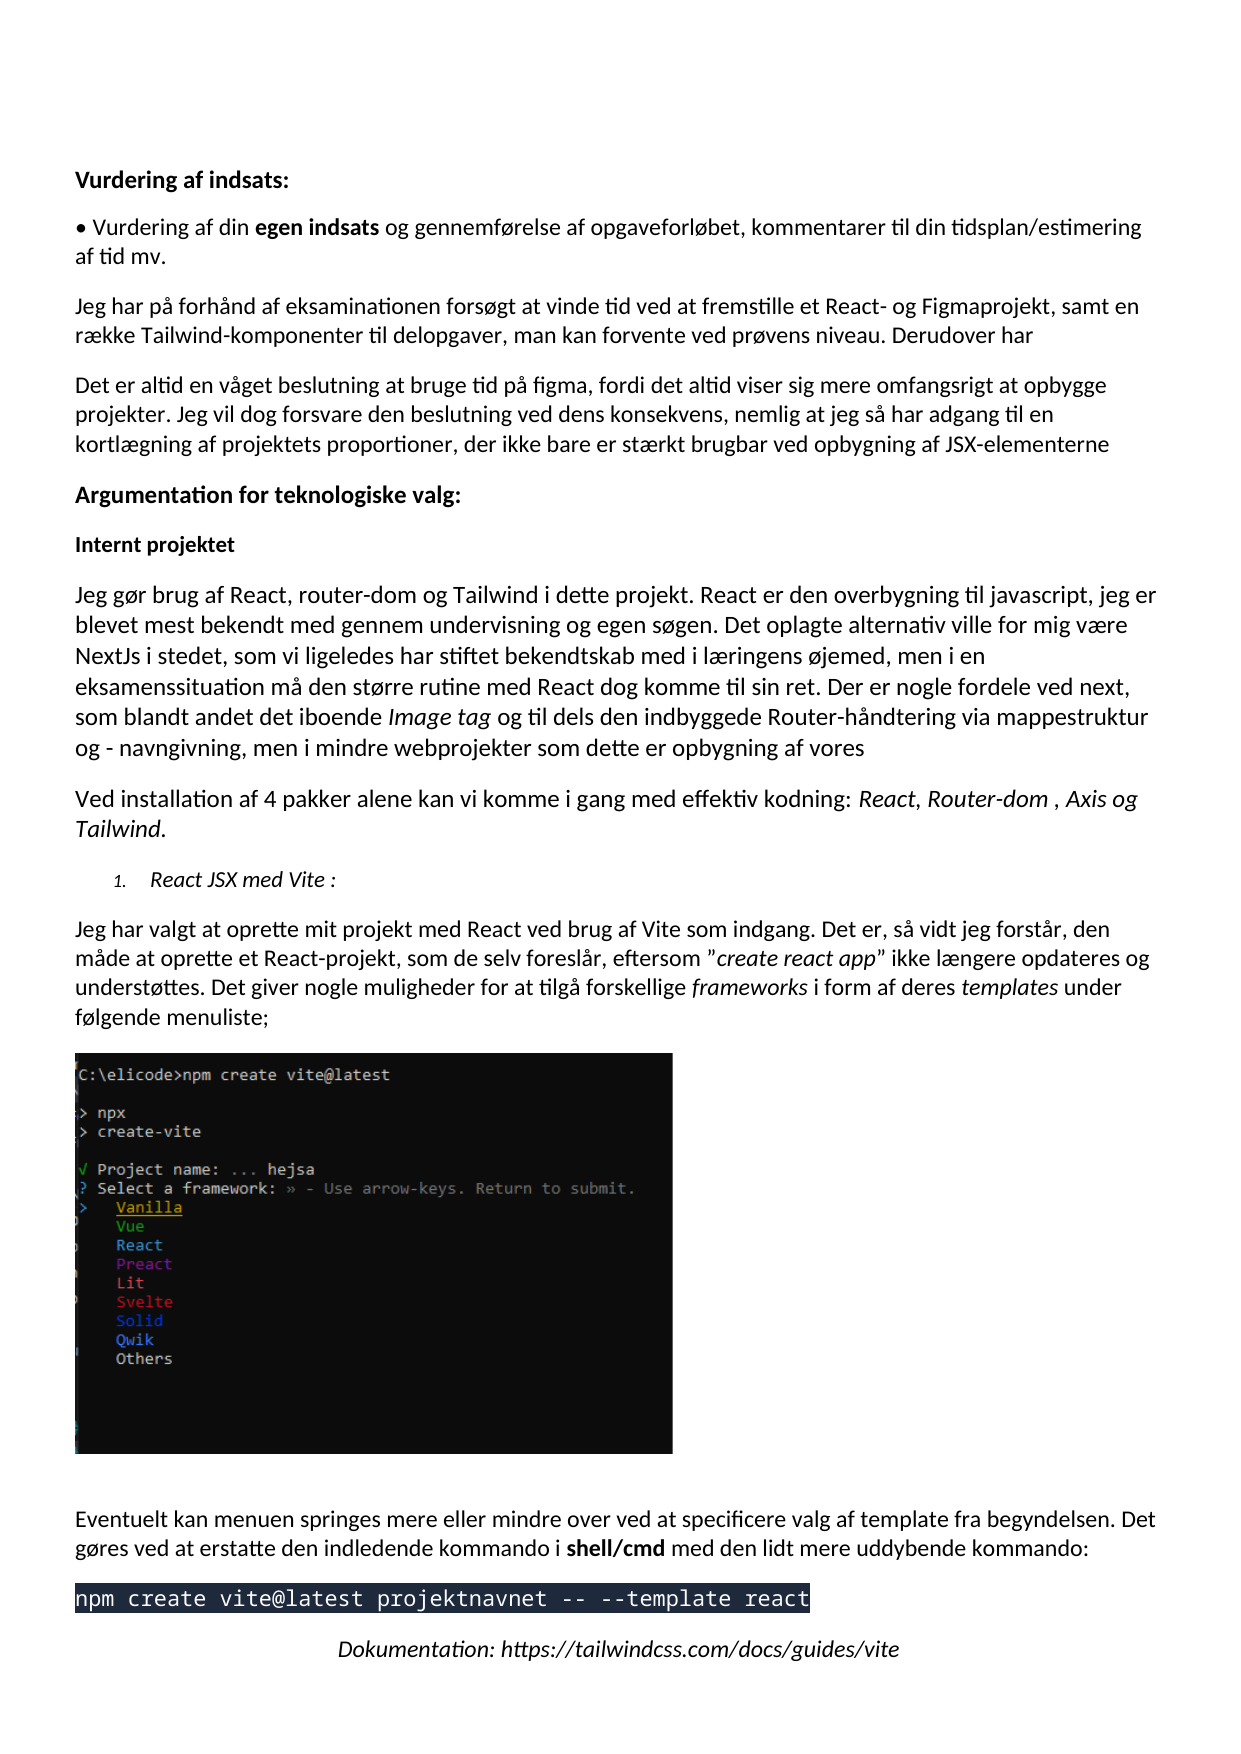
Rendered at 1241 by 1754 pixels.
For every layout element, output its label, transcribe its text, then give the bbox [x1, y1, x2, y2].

text • Vurdering af din egen indsats og gennemførelse af opgaveforløbet, kommentarer til din tidsplan/estimering af tid mv. [75, 212, 1165, 270]
text Eventuelt kan menuen springes mere eller mindre over ved at specificere valg af template fra begyndelsen. Det gøres ved at erstatte den indledende kommando i shell/cmd med den lidt mere uddybende kommando: [75, 1504, 1165, 1562]
text Argumentation for teknologiske valg: [75, 479, 1165, 509]
text Vurdering af indsats: [75, 164, 1165, 195]
text Det er altid en våget beslutning at bruge tid på figma, fordi det altid viser sig mere omfangsrigt at opbygge projekter. Jeg vil dog forsvare den beslutning ved dens konsekvens, nemlig at jeg så har adgang til en kortlægning af projektets proportioner, der ikke bare er stærkt brugbar ved opbygning af JSX-elementerne [75, 370, 1165, 458]
text Jeg har valgt at oprette mit projekt med React ved brug af Vite som indgang. Det er, så vidt jeg forstår, den måde at oprette et React-projekt, som de selv foreslår, eftersom ”create react app” ikke længere opdateres og understøttes. Det giver nogle muligheder for at tilgå forskellige frameworks i form af deres templates under følgende menuliste; [75, 914, 1165, 1031]
text Jeg gør brug af React, router-dom og Tailwind i dette projekt. React er den overbygning til javascript, jeg er blevet mest bekendt med gennem undervisning og egen søgen. Det oplagte alternativ ville for mig være NextJs i stedet, som vi ligeledes har stiftet bekendtskab med i læringens øjemed, men i en eksamenssituation må den større rutine med React dog komme til sin ret. Der er nogle fordele ved next, som blandt andet det iboende Image tag og til dels den indbyggede Router-håndtering via mappestruktur og - navngivning, men i mindre webprojekter som dette er opbygning af vores [75, 579, 1165, 762]
text Ved installation af 4 pakker alene kan vi komme i gang med effektiv kodning: React, Router-dom , Axis og Tailwind. [75, 783, 1165, 844]
text npm create vite@latest projektnavnet -- --template react [75, 1583, 1165, 1613]
text Jeg har på forhånd af eksaminationen forsøgt at vinde tid ved at fremstille et React- og Figmaprojekt, samt en række Tailwind-komponenter til delopgaver, man kan forvente ved prøvens niveau. Derudover har [75, 291, 1165, 349]
text Internt projektet [75, 530, 1165, 558]
text Dokumentation: https://tailwindcss.com/docs/guides/vite [75, 1634, 1165, 1663]
list React JSX med Vite : [112, 865, 1165, 893]
